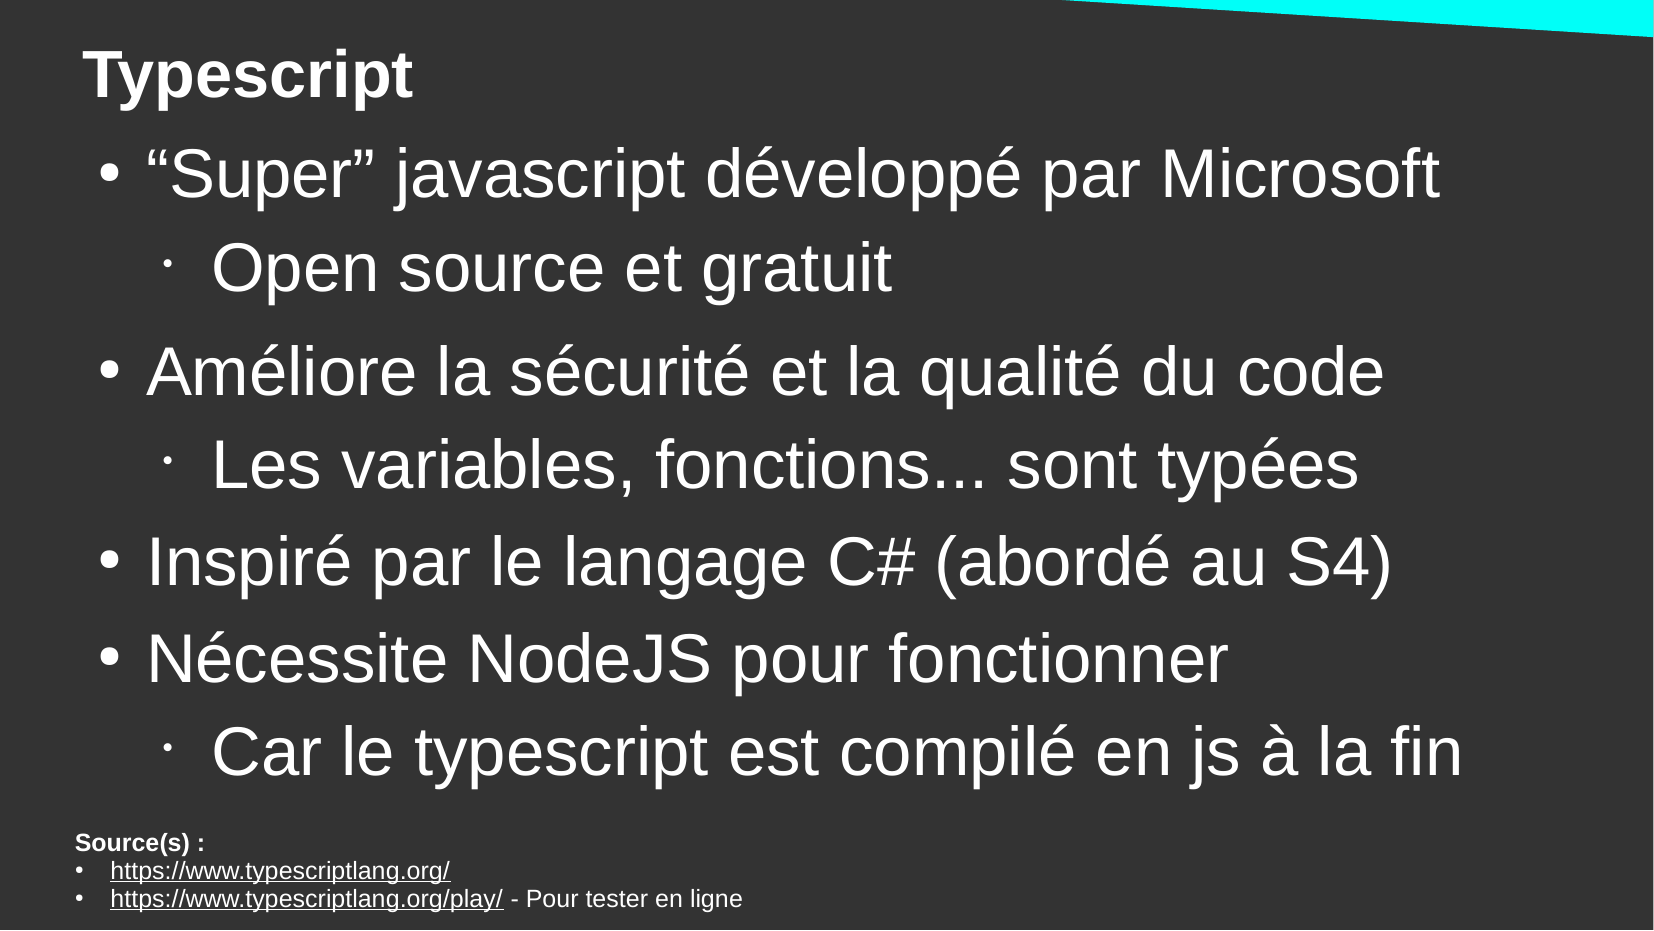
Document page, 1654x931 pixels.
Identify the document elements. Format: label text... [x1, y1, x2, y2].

list “Super” javascript développé par Microsoft Open source et gratuit Améliore la sécurité et la qualité du code Les variables, fonctions... sont typées Inspiré par le langage C# (abordé au S4) Nécessite NodeJS pour fonctionner Car le typescript est compilé en js à la fin [80, 135, 1620, 792]
text_box [1062, 0, 1654, 38]
title Typescript [82, 37, 1571, 114]
text_box Source(s) : https://www.typescriptlang.org/ https://www.typescriptlang.org/play/ - Pour tester en ligne [60, 820, 1217, 920]
